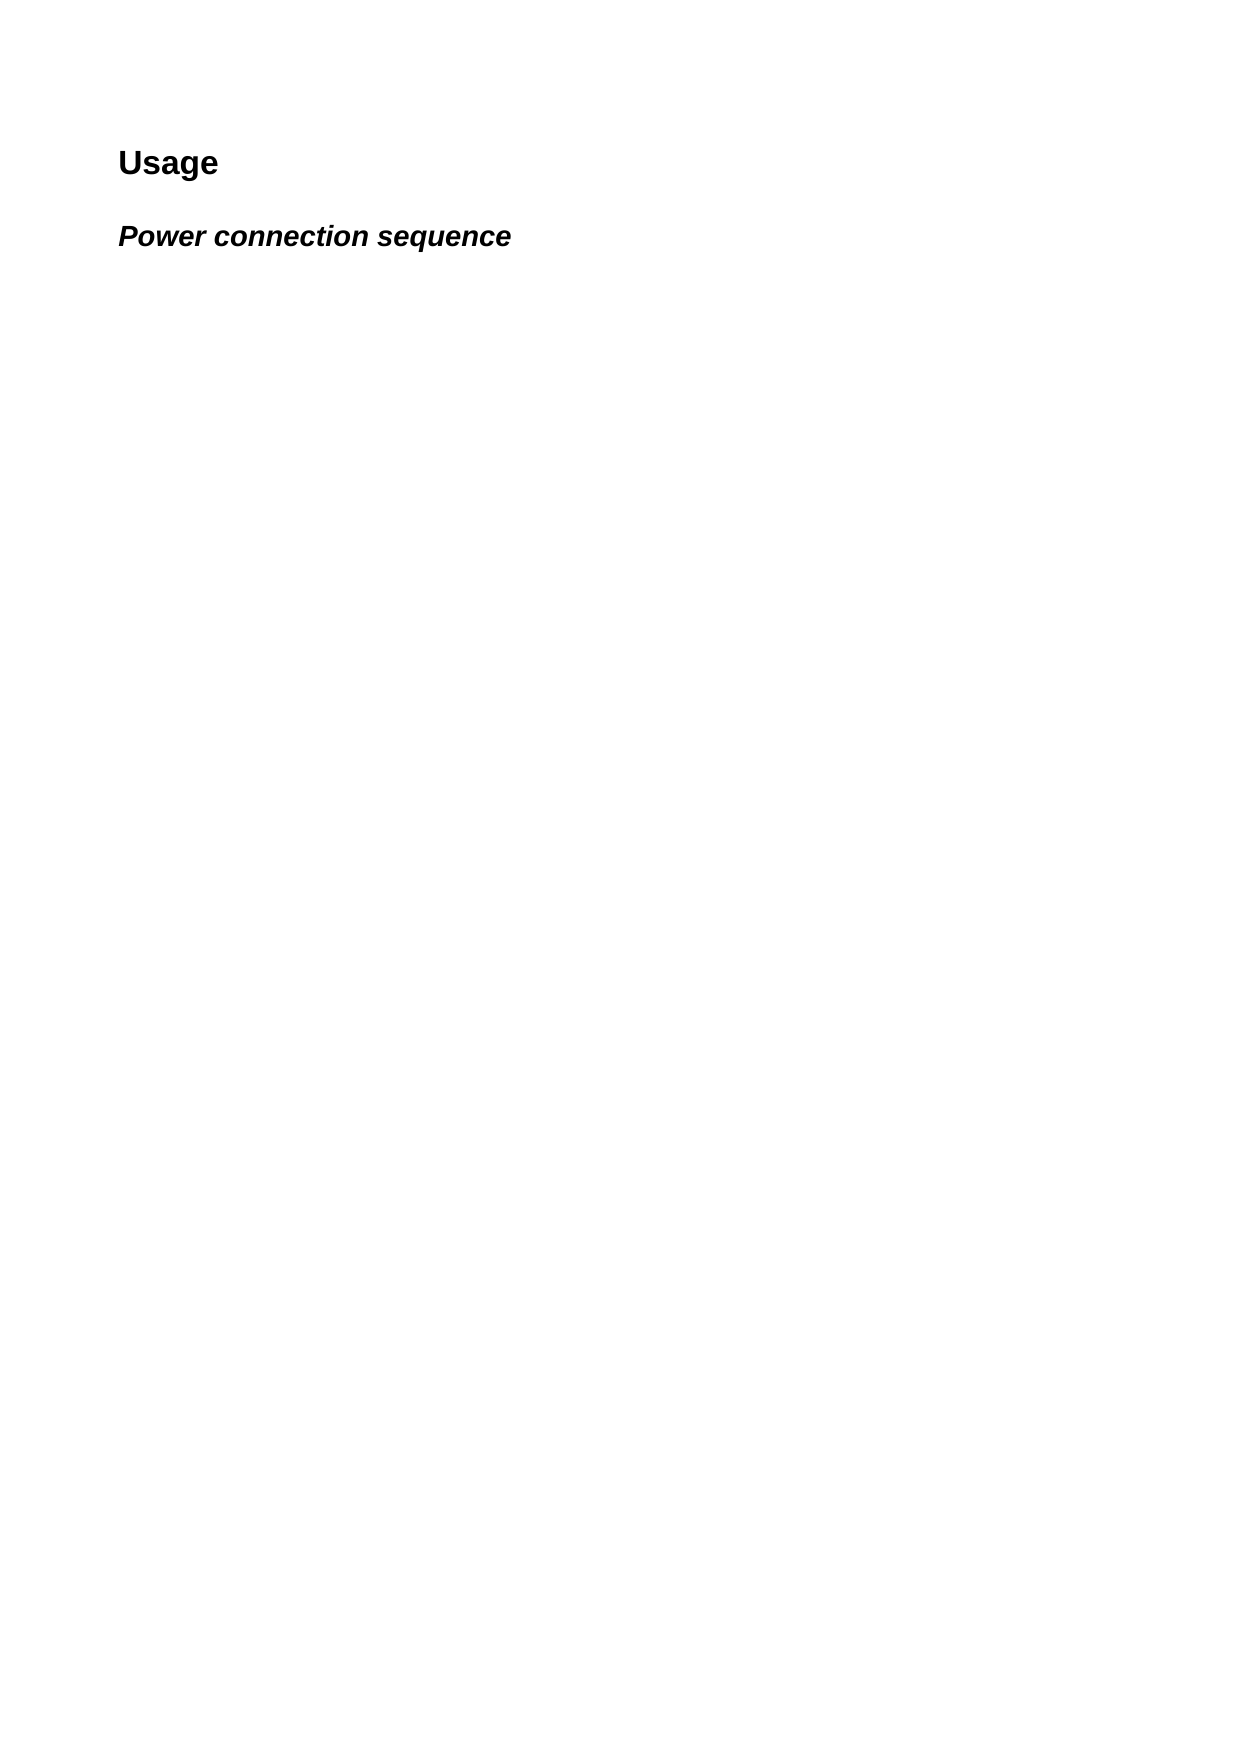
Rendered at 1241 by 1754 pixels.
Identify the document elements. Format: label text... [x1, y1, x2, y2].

subtitle Power connection sequence [118, 219, 1122, 253]
subtitle Usage [118, 143, 1122, 182]
